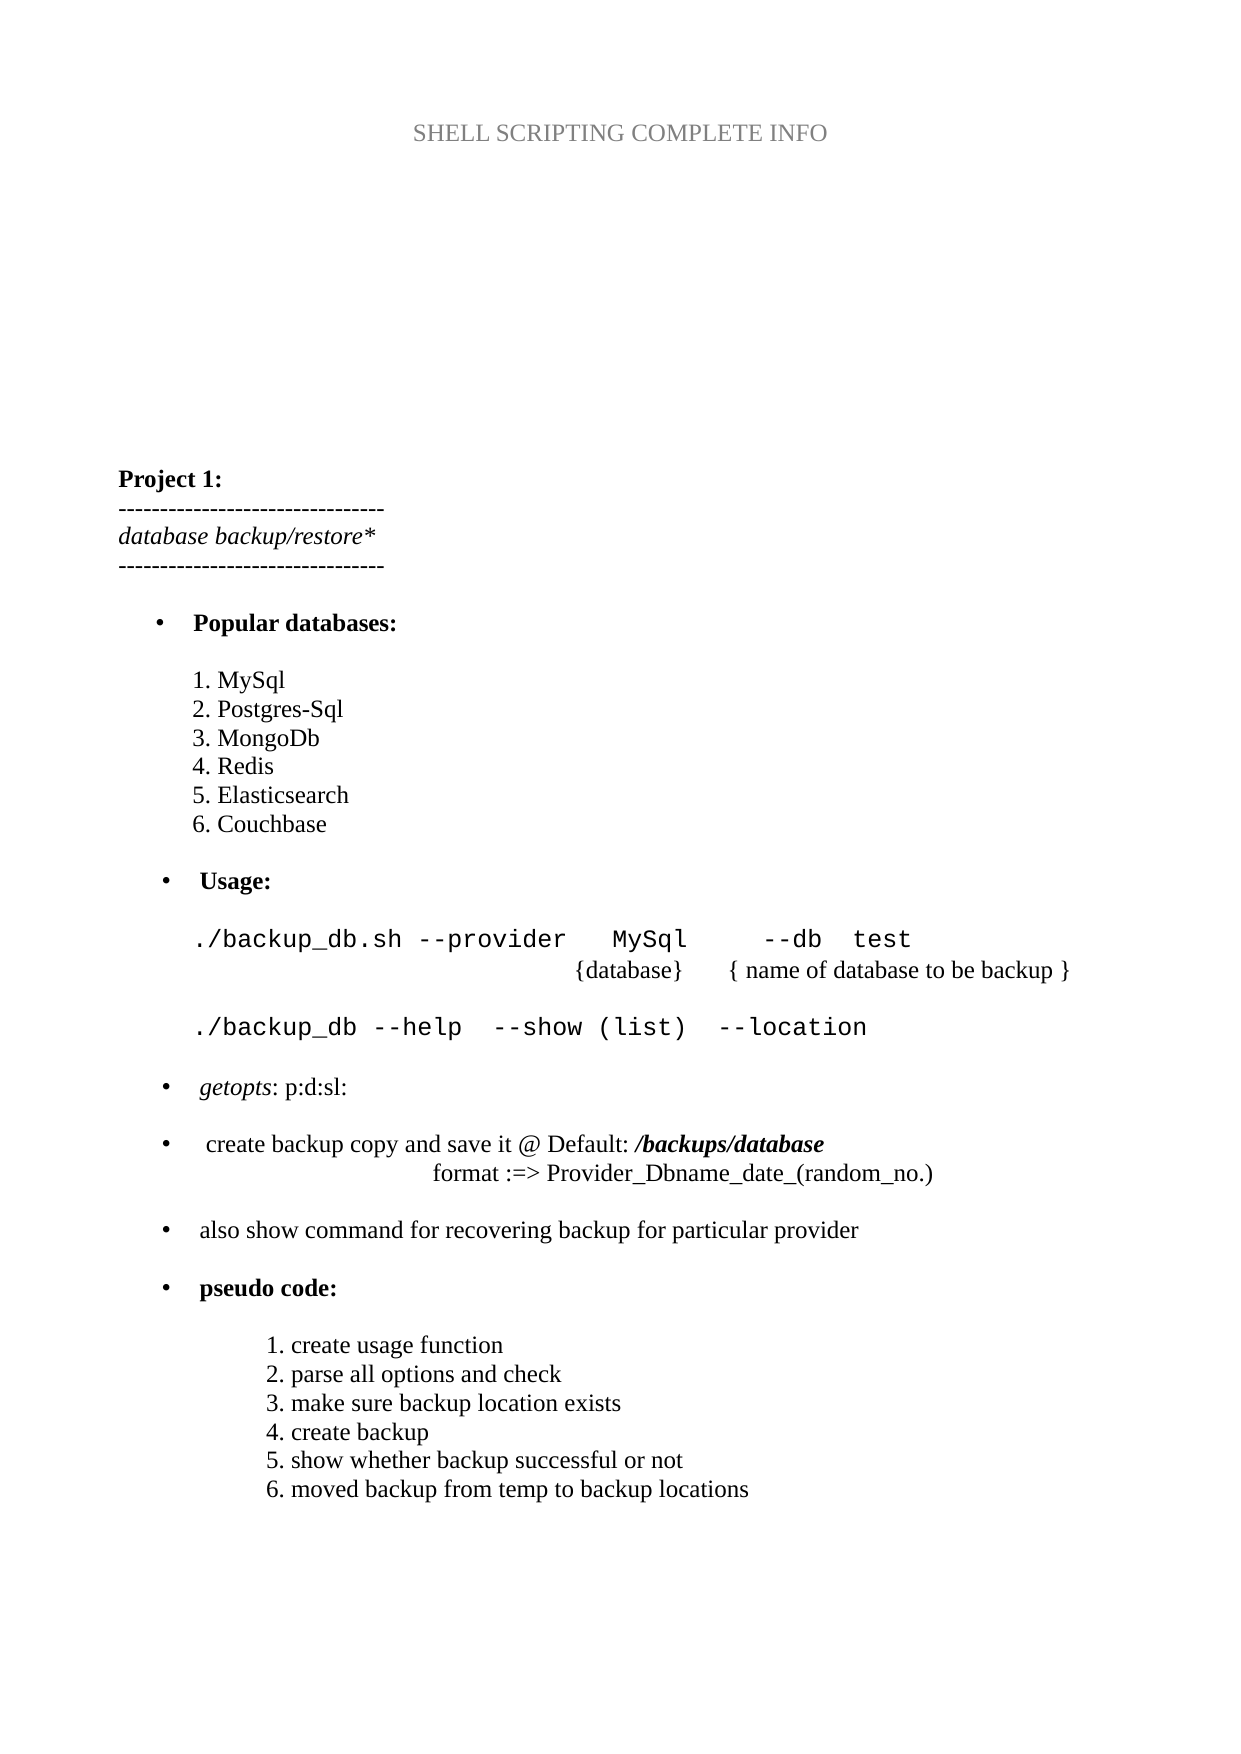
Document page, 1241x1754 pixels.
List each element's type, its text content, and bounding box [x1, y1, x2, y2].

list also show command for recovering backup for particular provider [162, 1216, 1122, 1244]
text {database} { name of database to be backup } [118, 955, 1122, 983]
text 6. moved backup from temp to backup locations [118, 1474, 1122, 1503]
list pseudo code: [162, 1273, 1122, 1302]
text ./backup_db.sh --provider MySql --db test [118, 924, 1122, 955]
text ./backup_db --help --show (list) --location [118, 1012, 1122, 1043]
text 6. Couchbase [118, 809, 1122, 838]
list Usage: [162, 866, 1122, 895]
list create backup copy and save it @ Default: /backups/database [162, 1129, 1122, 1158]
text 1. create usage function [118, 1331, 1122, 1359]
text -------------------------------- [118, 550, 1122, 579]
text 2. parse all options and check [118, 1359, 1122, 1388]
text -------------------------------- [118, 493, 1122, 521]
text 4. create backup [118, 1417, 1122, 1446]
list getopts: p:d:sl: [162, 1072, 1122, 1101]
text 2. Postgres-Sql [118, 694, 1122, 723]
text 3. make sure backup location exists [118, 1388, 1122, 1417]
text 3. MongoDb [118, 723, 1122, 751]
text Project 1: [118, 464, 1122, 493]
text format :=> Provider_Dbname_date_(random_no.) [118, 1158, 1122, 1187]
text 1. MySql [118, 665, 1122, 694]
text 4. Redis [118, 751, 1122, 780]
text 5. Elasticsearch [118, 780, 1122, 809]
text database backup/restore* [118, 521, 1122, 550]
list Popular databases: [156, 608, 1122, 636]
text 5. show whether backup successful or not [118, 1446, 1122, 1474]
